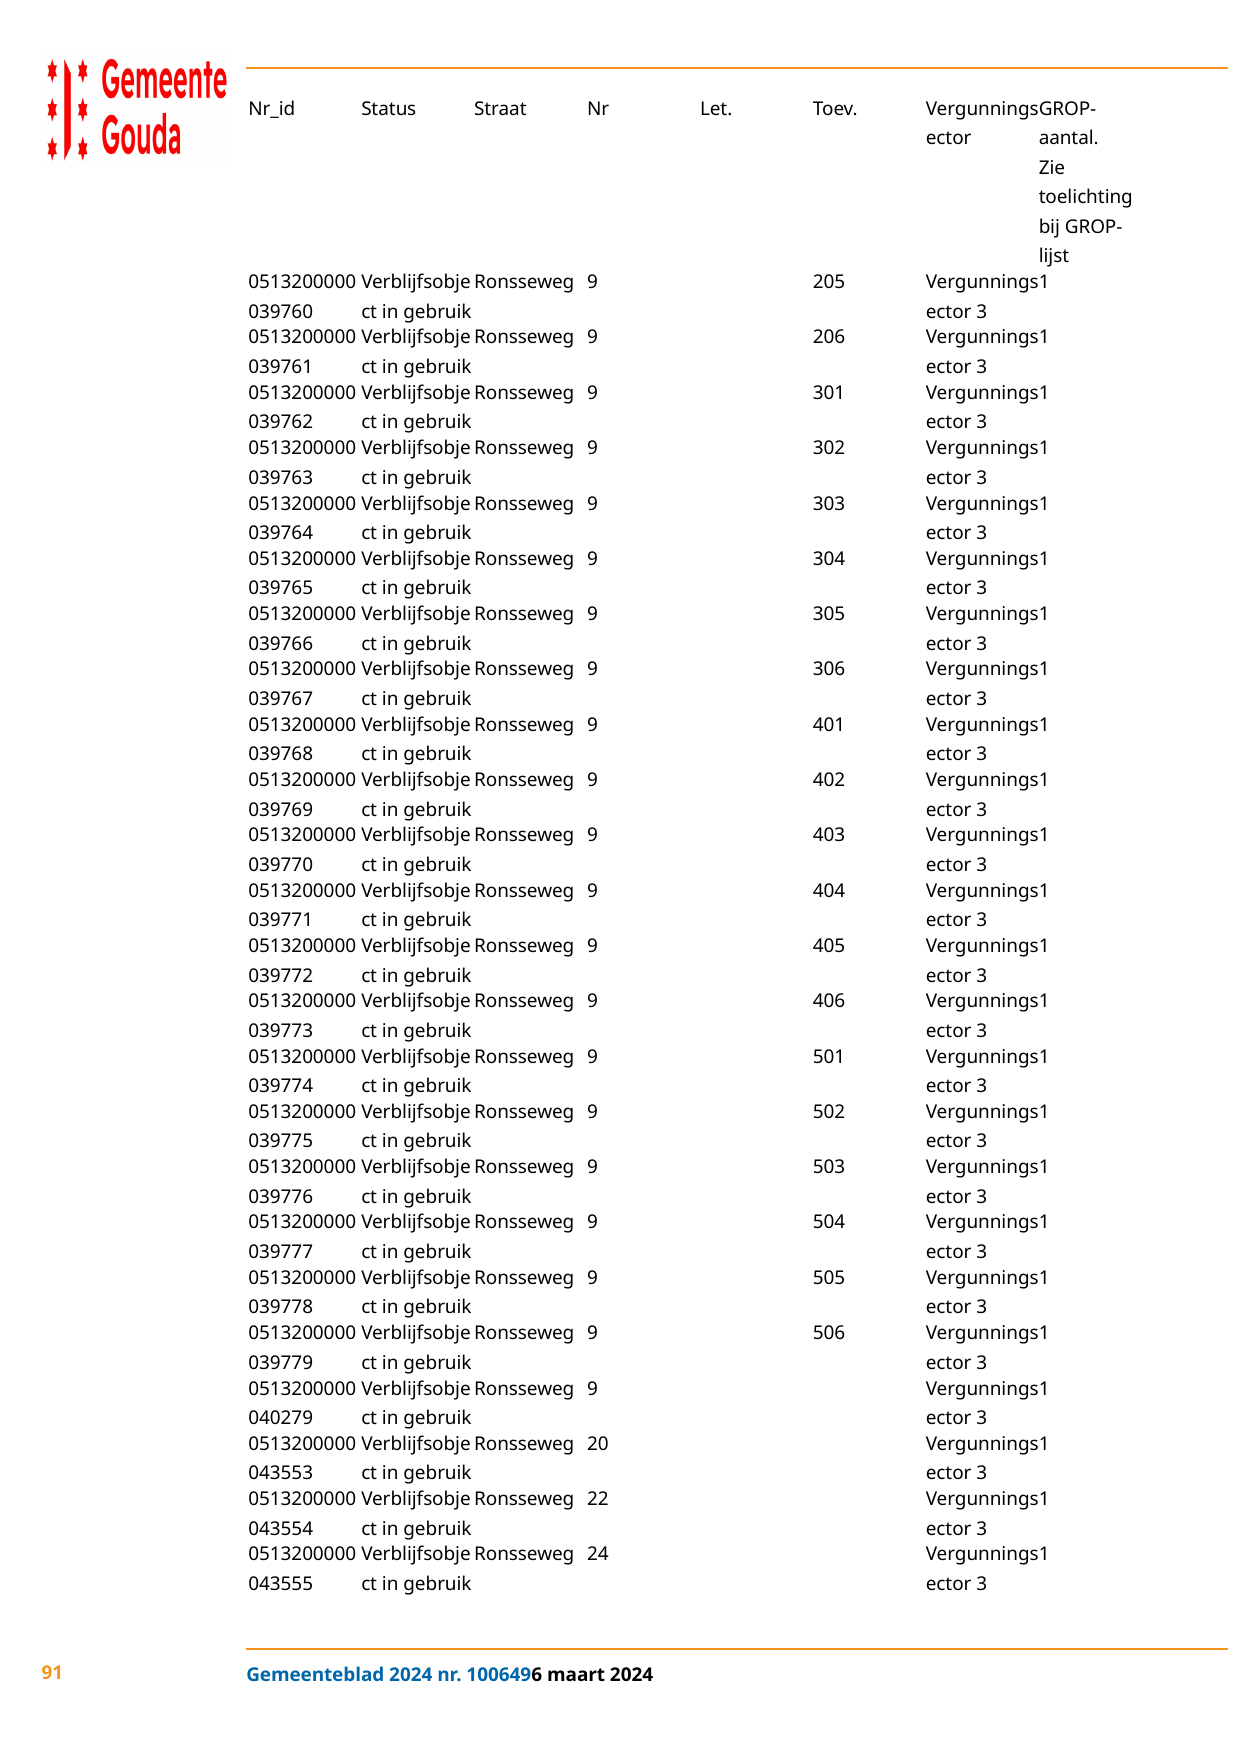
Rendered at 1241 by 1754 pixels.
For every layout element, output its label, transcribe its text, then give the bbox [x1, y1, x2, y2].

table_cell Verblijfsobject in gebruik [361, 434, 474, 490]
table_cell [700, 1375, 813, 1430]
table_cell 503 [813, 1154, 926, 1209]
table_cell Ronsseweg [474, 1154, 587, 1209]
table_cell [700, 1430, 813, 1485]
table_cell Ronsseweg [474, 1043, 587, 1098]
table_cell [700, 1043, 813, 1098]
table_cell [813, 1541, 926, 1596]
table_cell 1 [1039, 932, 1152, 987]
table_cell 0513200000039775 [248, 1098, 361, 1153]
table_cell Vergunningsector 3 [926, 1264, 1038, 1319]
table_cell 1 [1039, 324, 1152, 379]
table_cell [700, 1319, 813, 1375]
table_cell Vergunningsector 3 [926, 1154, 1038, 1209]
table_cell 1 [1039, 711, 1152, 766]
table_cell 1 [1039, 1319, 1152, 1375]
table_cell Ronsseweg [474, 1430, 587, 1485]
table_cell [700, 490, 813, 545]
table_cell 0513200000039760 [248, 269, 361, 324]
table_cell 1 [1039, 269, 1152, 324]
table_cell Vergunningsector 3 [926, 1319, 1038, 1375]
table_cell [700, 379, 813, 434]
table_cell 504 [813, 1209, 926, 1264]
table_cell 24 [587, 1541, 700, 1596]
table_cell [700, 766, 813, 822]
table_cell 403 [813, 822, 926, 877]
table_cell 404 [813, 877, 926, 932]
table_cell [700, 1209, 813, 1264]
table_cell 0513200000039770 [248, 822, 361, 877]
table_cell Vergunningsector 3 [926, 1541, 1038, 1596]
table_cell 9 [587, 1375, 700, 1430]
table_cell Vergunningsector 3 [926, 656, 1038, 711]
table_cell Vergunningsector 3 [926, 379, 1038, 434]
table_cell Vergunningsector 3 [926, 932, 1038, 987]
table_header GROP-aantal. Zie toelichting bij GROP-lijst [1039, 95, 1152, 268]
table_cell Verblijfsobject in gebruik [361, 877, 474, 932]
table_cell [700, 1098, 813, 1153]
table_cell 1 [1039, 1043, 1152, 1098]
table_cell Verblijfsobject in gebruik [361, 1541, 474, 1596]
table_cell 0513200000040279 [248, 1375, 361, 1430]
table_cell Vergunningsector 3 [926, 600, 1038, 656]
table_cell [700, 600, 813, 656]
table_cell 9 [587, 1098, 700, 1153]
table_cell 0513200000039774 [248, 1043, 361, 1098]
table_cell 506 [813, 1319, 926, 1375]
table_cell 1 [1039, 1154, 1152, 1209]
table_cell 0513200000043553 [248, 1430, 361, 1485]
table_cell Ronsseweg [474, 269, 587, 324]
table_cell 0513200000039773 [248, 988, 361, 1043]
table_cell Vergunningsector 3 [926, 324, 1038, 379]
table_cell Vergunningsector 3 [926, 1485, 1038, 1541]
table_cell 1 [1039, 1485, 1152, 1541]
table_cell 9 [587, 766, 700, 822]
table_cell Vergunningsector 3 [926, 988, 1038, 1043]
table_cell 20 [587, 1430, 700, 1485]
table_cell 401 [813, 711, 926, 766]
table_cell 9 [587, 822, 700, 877]
table_cell 9 [587, 656, 700, 711]
table_cell Verblijfsobject in gebruik [361, 1154, 474, 1209]
table_cell Ronsseweg [474, 1209, 587, 1264]
table_cell 0513200000039768 [248, 711, 361, 766]
table_cell Verblijfsobject in gebruik [361, 766, 474, 822]
table_cell [700, 988, 813, 1043]
table_cell 0513200000043554 [248, 1485, 361, 1541]
table_header Toev. [813, 95, 926, 268]
table_cell 305 [813, 600, 926, 656]
table_cell Vergunningsector 3 [926, 877, 1038, 932]
table_header Status [361, 95, 474, 268]
table_cell Verblijfsobject in gebruik [361, 600, 474, 656]
table_header Nr_id [248, 95, 361, 268]
table_cell 9 [587, 1043, 700, 1098]
table_cell 1 [1039, 1209, 1152, 1264]
table_cell Vergunningsector 3 [926, 269, 1038, 324]
table_cell 0513200000039767 [248, 656, 361, 711]
table_cell Verblijfsobject in gebruik [361, 490, 474, 545]
table_cell 1 [1039, 822, 1152, 877]
table_cell 1 [1039, 1430, 1152, 1485]
table_cell 0513200000039766 [248, 600, 361, 656]
table_cell 0513200000039776 [248, 1154, 361, 1209]
table_cell Verblijfsobject in gebruik [361, 545, 474, 600]
table_cell Verblijfsobject in gebruik [361, 1043, 474, 1098]
table_cell 9 [587, 269, 700, 324]
table_cell Ronsseweg [474, 600, 587, 656]
table_cell Vergunningsector 3 [926, 434, 1038, 490]
table_cell [813, 1485, 926, 1541]
table_cell 0513200000039777 [248, 1209, 361, 1264]
table_cell 303 [813, 490, 926, 545]
table_cell 1 [1039, 1375, 1152, 1430]
table_cell [700, 1485, 813, 1541]
table_cell 0513200000039778 [248, 1264, 361, 1319]
table_cell Ronsseweg [474, 1375, 587, 1430]
table_cell Vergunningsector 3 [926, 1430, 1038, 1485]
table_cell 0513200000039779 [248, 1319, 361, 1375]
table_cell 9 [587, 1264, 700, 1319]
table_cell 505 [813, 1264, 926, 1319]
table_cell [700, 1264, 813, 1319]
table_cell Vergunningsector 3 [926, 1043, 1038, 1098]
table_cell [813, 1430, 926, 1485]
table_cell Vergunningsector 3 [926, 711, 1038, 766]
table_cell Verblijfsobject in gebruik [361, 1375, 474, 1430]
table_cell [700, 656, 813, 711]
table_cell 9 [587, 1319, 700, 1375]
table_cell Ronsseweg [474, 434, 587, 490]
table_cell 9 [587, 600, 700, 656]
table_cell 22 [587, 1485, 700, 1541]
table_cell 0513200000039764 [248, 490, 361, 545]
table_cell Ronsseweg [474, 766, 587, 822]
table_cell 0513200000039769 [248, 766, 361, 822]
table_header Vergunningsector [926, 95, 1038, 268]
table_cell 1 [1039, 545, 1152, 600]
table_cell 304 [813, 545, 926, 600]
table_cell 0513200000039763 [248, 434, 361, 490]
table_cell Verblijfsobject in gebruik [361, 1430, 474, 1485]
table_cell Verblijfsobject in gebruik [361, 1485, 474, 1541]
table_cell [700, 1154, 813, 1209]
table_cell 405 [813, 932, 926, 987]
table_cell 0513200000039762 [248, 379, 361, 434]
table_cell Ronsseweg [474, 877, 587, 932]
table_cell Verblijfsobject in gebruik [361, 379, 474, 434]
table_cell 1 [1039, 434, 1152, 490]
table_cell Verblijfsobject in gebruik [361, 1264, 474, 1319]
table_cell 9 [587, 1154, 700, 1209]
table_cell 9 [587, 434, 700, 490]
table_cell 9 [587, 324, 700, 379]
table_cell 1 [1039, 1541, 1152, 1596]
table_cell 9 [587, 711, 700, 766]
table_cell 301 [813, 379, 926, 434]
table_cell Verblijfsobject in gebruik [361, 1098, 474, 1153]
table_cell [700, 434, 813, 490]
table_cell 0513200000039765 [248, 545, 361, 600]
table_cell 9 [587, 988, 700, 1043]
table_cell 0513200000043555 [248, 1541, 361, 1596]
table_cell Ronsseweg [474, 1264, 587, 1319]
table_cell [813, 1375, 926, 1430]
table_cell [700, 324, 813, 379]
table_cell Vergunningsector 3 [926, 545, 1038, 600]
table_cell Verblijfsobject in gebruik [361, 711, 474, 766]
table_cell Verblijfsobject in gebruik [361, 988, 474, 1043]
table_cell 1 [1039, 600, 1152, 656]
table_cell 9 [587, 379, 700, 434]
table_cell 0513200000039761 [248, 324, 361, 379]
table_cell 502 [813, 1098, 926, 1153]
table_cell [700, 932, 813, 987]
table_header Nr [587, 95, 700, 268]
table_cell Verblijfsobject in gebruik [361, 324, 474, 379]
table_cell 1 [1039, 877, 1152, 932]
table_cell 0513200000039772 [248, 932, 361, 987]
table_cell 402 [813, 766, 926, 822]
table_cell [700, 822, 813, 877]
table_cell 205 [813, 269, 926, 324]
table_cell Vergunningsector 3 [926, 822, 1038, 877]
table_cell 1 [1039, 656, 1152, 711]
table_cell Verblijfsobject in gebruik [361, 822, 474, 877]
table_cell Verblijfsobject in gebruik [361, 656, 474, 711]
table_cell [700, 1541, 813, 1596]
table_cell 1 [1039, 1098, 1152, 1153]
table_cell 1 [1039, 766, 1152, 822]
table_cell Verblijfsobject in gebruik [361, 1319, 474, 1375]
table_cell Ronsseweg [474, 988, 587, 1043]
table_cell [700, 545, 813, 600]
table_cell Ronsseweg [474, 932, 587, 987]
table_cell Ronsseweg [474, 1319, 587, 1375]
table_cell 9 [587, 932, 700, 987]
table_cell 9 [587, 490, 700, 545]
table_cell 9 [587, 545, 700, 600]
table_cell Verblijfsobject in gebruik [361, 269, 474, 324]
table_cell 306 [813, 656, 926, 711]
table_cell Ronsseweg [474, 1098, 587, 1153]
table_cell 0513200000039771 [248, 877, 361, 932]
table_cell 206 [813, 324, 926, 379]
table_cell 406 [813, 988, 926, 1043]
table_cell Ronsseweg [474, 1485, 587, 1541]
table_cell Ronsseweg [474, 379, 587, 434]
table_cell Ronsseweg [474, 324, 587, 379]
table_cell 302 [813, 434, 926, 490]
table_cell Ronsseweg [474, 822, 587, 877]
table_cell 1 [1039, 379, 1152, 434]
table_cell Vergunningsector 3 [926, 1209, 1038, 1264]
table_cell [700, 877, 813, 932]
picture [41, 47, 231, 172]
table_cell 501 [813, 1043, 926, 1098]
table_cell 9 [587, 1209, 700, 1264]
table_cell 9 [587, 877, 700, 932]
table_cell Vergunningsector 3 [926, 1098, 1038, 1153]
table_header Straat [474, 95, 587, 268]
table_cell Ronsseweg [474, 545, 587, 600]
table_cell [700, 269, 813, 324]
table_cell [700, 711, 813, 766]
table_cell Ronsseweg [474, 711, 587, 766]
table_cell Vergunningsector 3 [926, 1375, 1038, 1430]
table_cell Verblijfsobject in gebruik [361, 1209, 474, 1264]
table_cell Verblijfsobject in gebruik [361, 932, 474, 987]
table_cell Ronsseweg [474, 490, 587, 545]
table_cell Ronsseweg [474, 656, 587, 711]
table_cell 1 [1039, 1264, 1152, 1319]
table_cell Vergunningsector 3 [926, 766, 1038, 822]
table_cell 1 [1039, 988, 1152, 1043]
table_cell 1 [1039, 490, 1152, 545]
table_header Let. [700, 95, 813, 268]
table_cell Vergunningsector 3 [926, 490, 1038, 545]
table_cell Ronsseweg [474, 1541, 587, 1596]
